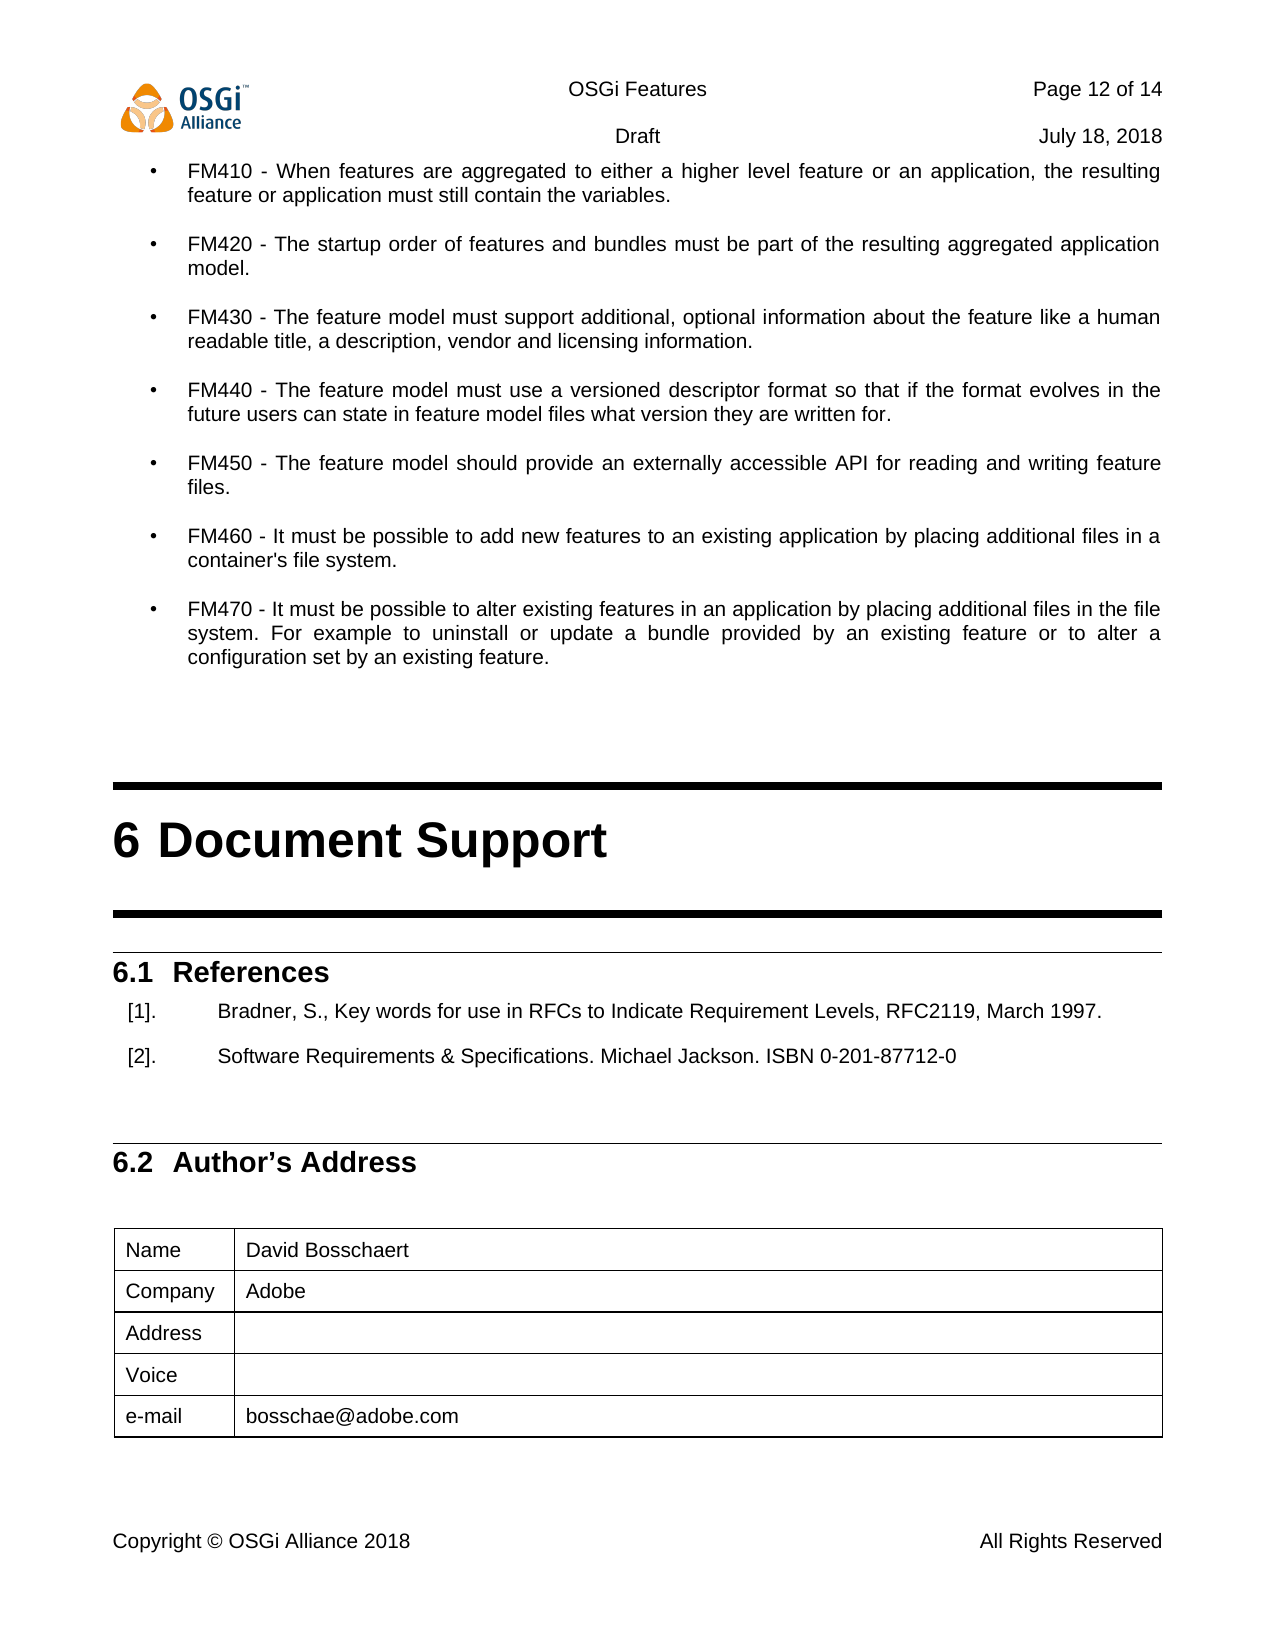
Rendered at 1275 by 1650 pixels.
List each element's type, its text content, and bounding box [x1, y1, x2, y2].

list FM420 - The startup order of features and bundles must be part of the resulting aggregated application model. [150, 232, 1162, 280]
list Bradner, S., Key words for use in RFCs to Indicate Requirement Levels, RFC2119, March 1997. [127, 999, 1162, 1023]
table_header David Bosschaert [235, 1229, 1162, 1270]
table_header Name [115, 1229, 234, 1270]
list FM430 - The feature model must support additional, optional information about the feature like a human readable title, a description, vendor and licensing information. [150, 305, 1162, 353]
list FM410 - When features are aggregated to either a higher level feature or an application, the resulting feature or application must still contain the variables. [150, 159, 1162, 207]
table_cell e-mail [115, 1396, 234, 1436]
table_cell [235, 1354, 1162, 1395]
picture [113, 76, 257, 140]
table_cell Adobe [235, 1271, 1162, 1311]
list FM440 - The feature model must use a versioned descriptor format so that if the format evolves in the future users can state in feature model files what version they are written for. [150, 378, 1162, 426]
subtitle Document Support [112, 783, 1162, 918]
list FM460 - It must be possible to add new features to an existing application by placing additional files in a container's file system. [150, 524, 1162, 572]
list FM470 - It must be possible to alter existing features in an application by placing additional files in the file system. For example to uninstall or update a bundle provided by an existing feature or to alter a configuration set by an existing feature. [150, 597, 1162, 669]
list FM450 - The feature model should provide an externally accessible API for reading and writing feature files. [150, 451, 1162, 499]
list Software Requirements & Specifications. Michael Jackson. ISBN 0-201-87712-0 [127, 1043, 1162, 1067]
table_cell Voice [115, 1354, 234, 1395]
subtitle References [112, 953, 1162, 988]
table_cell bosschae@adobe.com [235, 1396, 1162, 1436]
table_cell Address [115, 1313, 234, 1353]
table_cell Company [115, 1271, 234, 1311]
subtitle Author’s Address [112, 1144, 1162, 1179]
table_cell [235, 1313, 1162, 1353]
